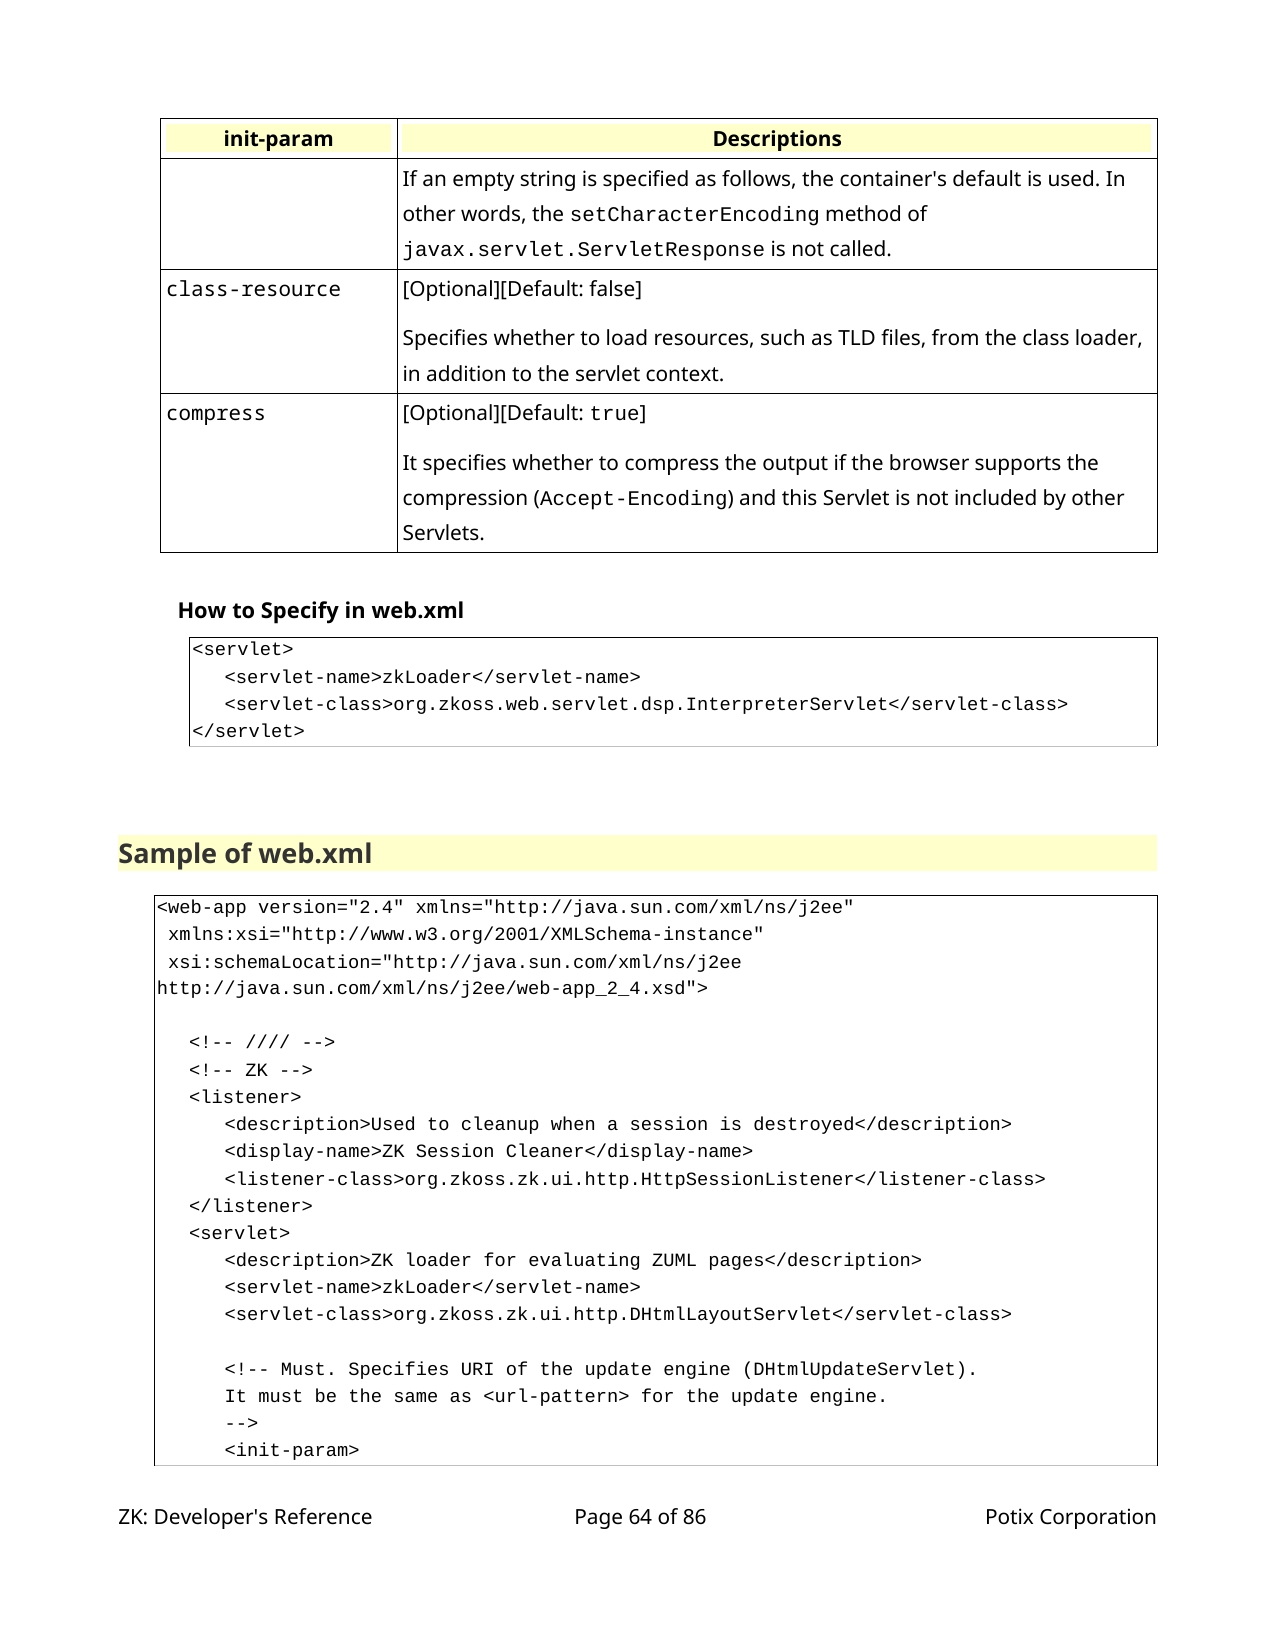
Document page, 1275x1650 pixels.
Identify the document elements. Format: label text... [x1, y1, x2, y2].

table_header Descriptions [398, 119, 1157, 158]
text <servlet> [190, 638, 1157, 662]
text <listener> [155, 1085, 1157, 1109]
text <!-- Must. Specifies URI of the update engine (DHtmlUpdateServlet). [155, 1357, 1157, 1381]
table_header init-param [161, 119, 397, 158]
table_cell [161, 159, 397, 269]
text <!-- //// --> [155, 1030, 1157, 1055]
text --> [155, 1411, 1157, 1435]
subtitle Sample of web.xml [118, 835, 1157, 871]
text xmlns:xsi="http://www.w3.org/2001/XMLSchema-instance" [155, 922, 1157, 947]
text <servlet-class>org.zkoss.web.servlet.dsp.InterpreterServlet</servlet-class> [190, 692, 1157, 716]
text <servlet-name>zkLoader</servlet-name> [190, 664, 1157, 689]
subtitle How to Specify in web.xml [177, 595, 1157, 625]
text <init-param> [155, 1438, 1157, 1465]
text <servlet> [155, 1221, 1157, 1245]
text </listener> [155, 1193, 1157, 1218]
text xsi:schemaLocation="http://java.sun.com/xml/ns/j2ee http://java.sun.com/xml/ns/j2ee/web-app_2_4.xsd"> [155, 949, 1157, 1000]
table_cell If an empty string is specified as follows, the container's default is used. In other words, the setCharacterEncoding method of javax.servlet.ServletResponse is not called. [398, 159, 1157, 269]
table_cell compress [161, 394, 397, 552]
text <listener-class>org.zkoss.zk.ui.http.HttpSessionListener</listener-class> [155, 1166, 1157, 1191]
text <web-app version="2.4" xmlns="http://java.sun.com/xml/ns/j2ee" [155, 896, 1157, 919]
text <!-- ZK --> [155, 1058, 1157, 1082]
table_cell class-resource [161, 270, 397, 393]
text <servlet-name>zkLoader</servlet-name> [155, 1275, 1157, 1299]
text </servlet> [190, 719, 1157, 746]
text It must be the same as <url-pattern> for the update engine. [155, 1384, 1157, 1408]
text <display-name>ZK Session Cleaner</display-name> [155, 1139, 1157, 1163]
text <description>Used to cleanup when a session is destroyed</description> [155, 1112, 1157, 1136]
table_cell [Optional][Default: false] Specifies whether to load resources, such as TLD files, from the class loader, in addition to the servlet context. [398, 270, 1157, 393]
text <servlet-class>org.zkoss.zk.ui.http.DHtmlLayoutServlet</servlet-class> [155, 1302, 1157, 1327]
table_cell [Optional][Default: true] It specifies whether to compress the output if the browser supports the compression (Accept-Encoding) and this Servlet is not included by other Servlets. [398, 394, 1157, 552]
text <description>ZK loader for evaluating ZUML pages</description> [155, 1248, 1157, 1272]
